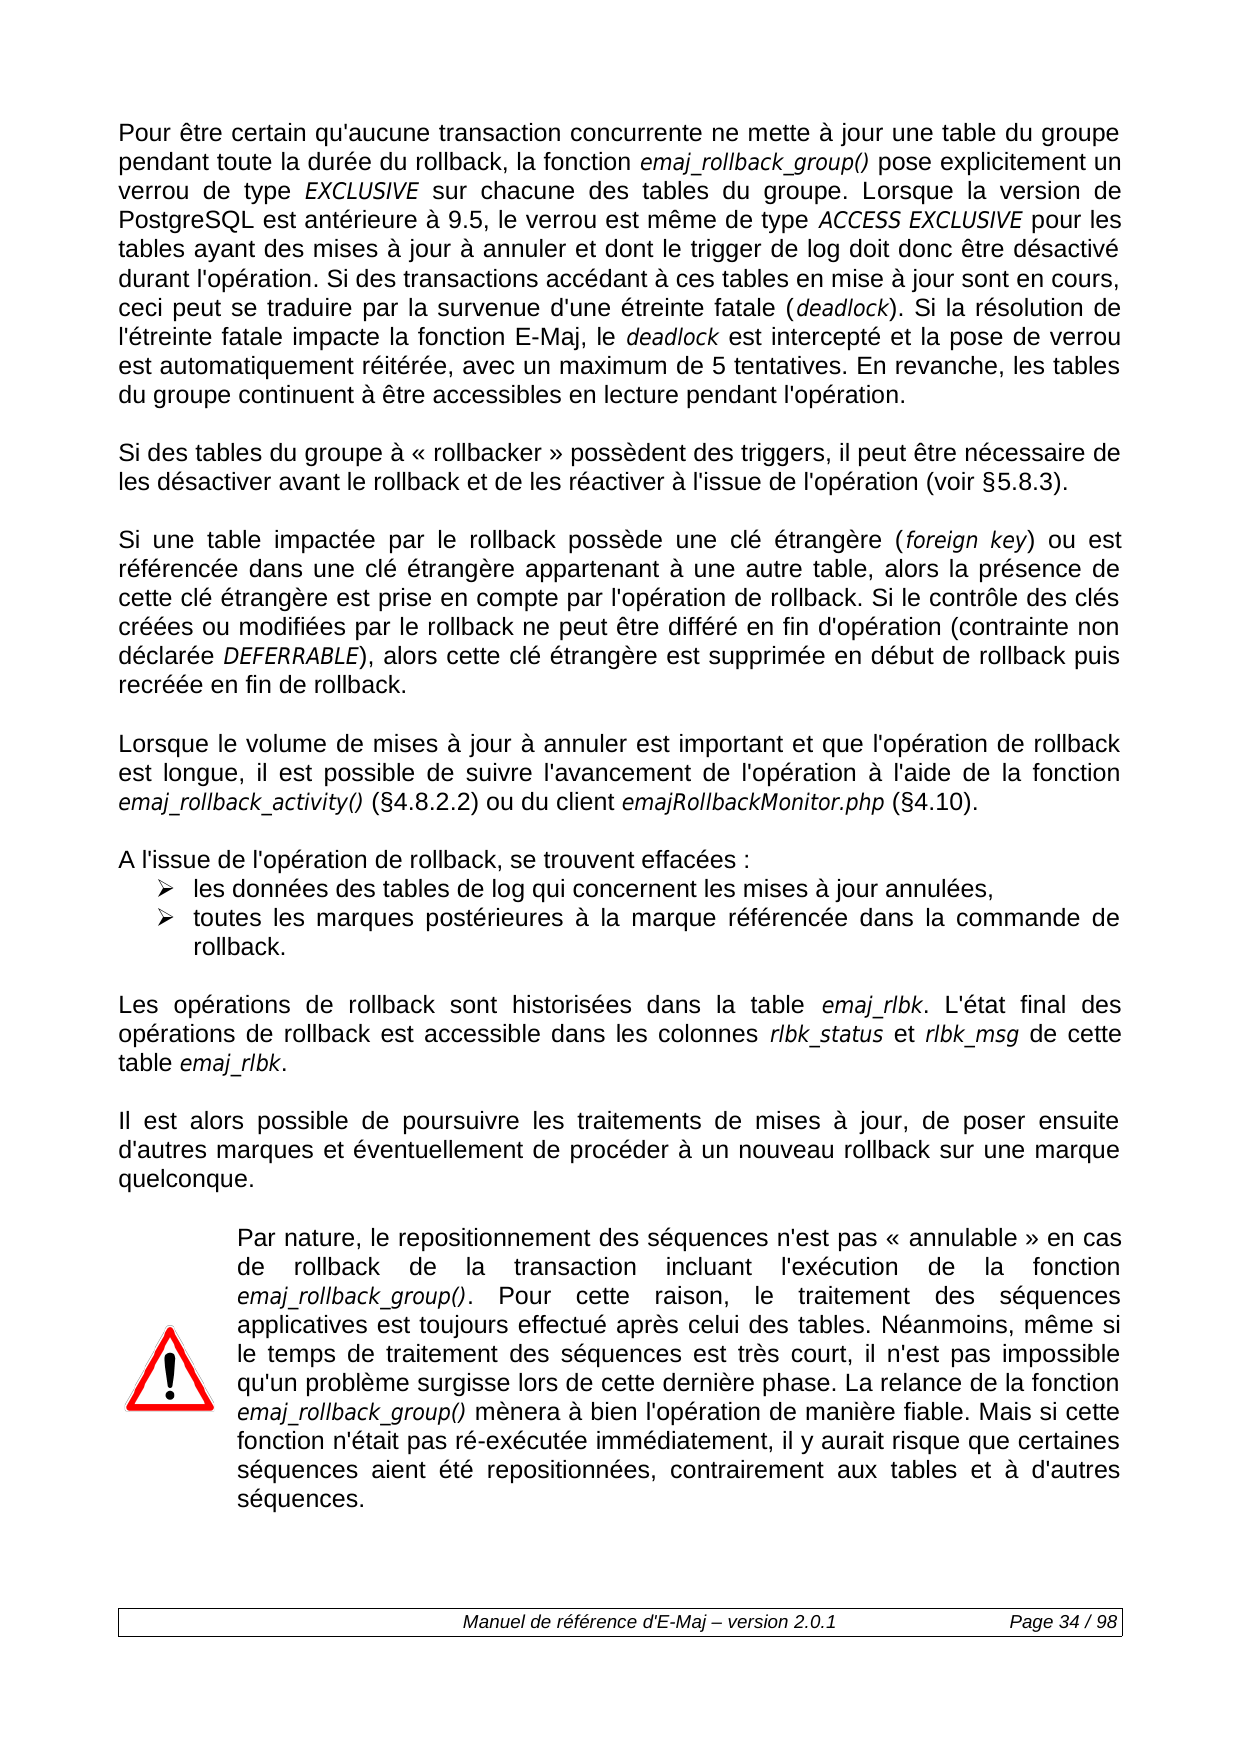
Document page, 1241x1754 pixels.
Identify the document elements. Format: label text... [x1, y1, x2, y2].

text Lorsque le volume de mises à jour à annuler est important et que l'opération de rollback est longue, il est possible de suivre l'avancement de l'opération à l'aide de la fonction emaj_rollback_activity() (§4.8.2.2) ou du client emajRollbackMonitor.php (§4.10). [118, 728, 1122, 816]
text Si une table impactée par le rollback possède une clé étrangère (foreign key) ou est référencée dans une clé étrangère appartenant à une autre table, alors la présence de cette clé étrangère est prise en compte par l'opération de rollback. Si le contrôle des clés créées ou modifiées par le rollback ne peut être différé en fin d'opération (contrainte non déclarée DEFERRABLE), alors cette clé étrangère est supprimée en début de rollback puis recréée en fin de rollback. [118, 525, 1122, 699]
text Si des tables du groupe à « rollbacker » possèdent des triggers, il peut être nécessaire de les désactiver avant le rollback et de les réactiver à l'issue de l'opération (voir §5.8.3). [118, 438, 1122, 496]
text A l'issue de l'opération de rollback, se trouvent effacées : [118, 845, 1122, 874]
picture [124, 1325, 215, 1412]
list toutes les marques postérieures à la marque référencée dans la commande de rollback. [156, 903, 1122, 961]
text Pour être certain qu'aucune transaction concurrente ne mette à jour une table du groupe pendant toute la durée du rollback, la fonction emaj_rollback_group() pose explicitement un verrou de type EXCLUSIVE sur chacune des tables du groupe. Lorsque la version de PostgreSQL est antérieure à 9.5, le verrou est même de type ACCESS EXCLUSIVE pour les tables ayant des mises à jour à annuler et dont le trigger de log doit donc être désactivé durant l'opération. Si des transactions accédant à ces tables en mise à jour sont en cours, ceci peut se traduire par la survenue d'une étreinte fatale (deadlock). Si la résolution de l'étreinte fatale impacte la fonction E-Maj, le deadlock est intercepté et la pose de verrou est automatiquement réitérée, avec un maximum de 5 tentatives. En revanche, les tables du groupe continuent à être accessibles en lecture pendant l'opération. [118, 118, 1122, 409]
list les données des tables de log qui concernent les mises à jour annulées, [156, 874, 1122, 903]
text Par nature, le repositionnement des séquences n'est pas « annulable » en cas de rollback de la transaction incluant l'exécution de la fonction emaj_rollback_group(). Pour cette raison, le traitement des séquences applicatives est toujours effectué après celui des tables. Néanmoins, même si le temps de traitement des séquences est très court, il n'est pas impossible qu'un problème surgisse lors de cette dernière phase. La relance de la fonction emaj_rollback_group() mènera à bien l'opération de manière fiable. Mais si cette fonction n'était pas ré-exécutée immédiatement, il y aurait risque que certaines séquences aient été repositionnées, contrairement aux tables et à d'autres séquences. [237, 1222, 1122, 1513]
text Les opérations de rollback sont historisées dans la table emaj_rlbk. L'état final des opérations de rollback est accessible dans les colonnes rlbk_status et rlbk_msg de cette table emaj_rlbk. [118, 990, 1122, 1077]
text Il est alors possible de poursuivre les traitements de mises à jour, de poser ensuite d'autres marques et éventuellement de procéder à un nouveau rollback sur une marque quelconque. [118, 1106, 1122, 1193]
